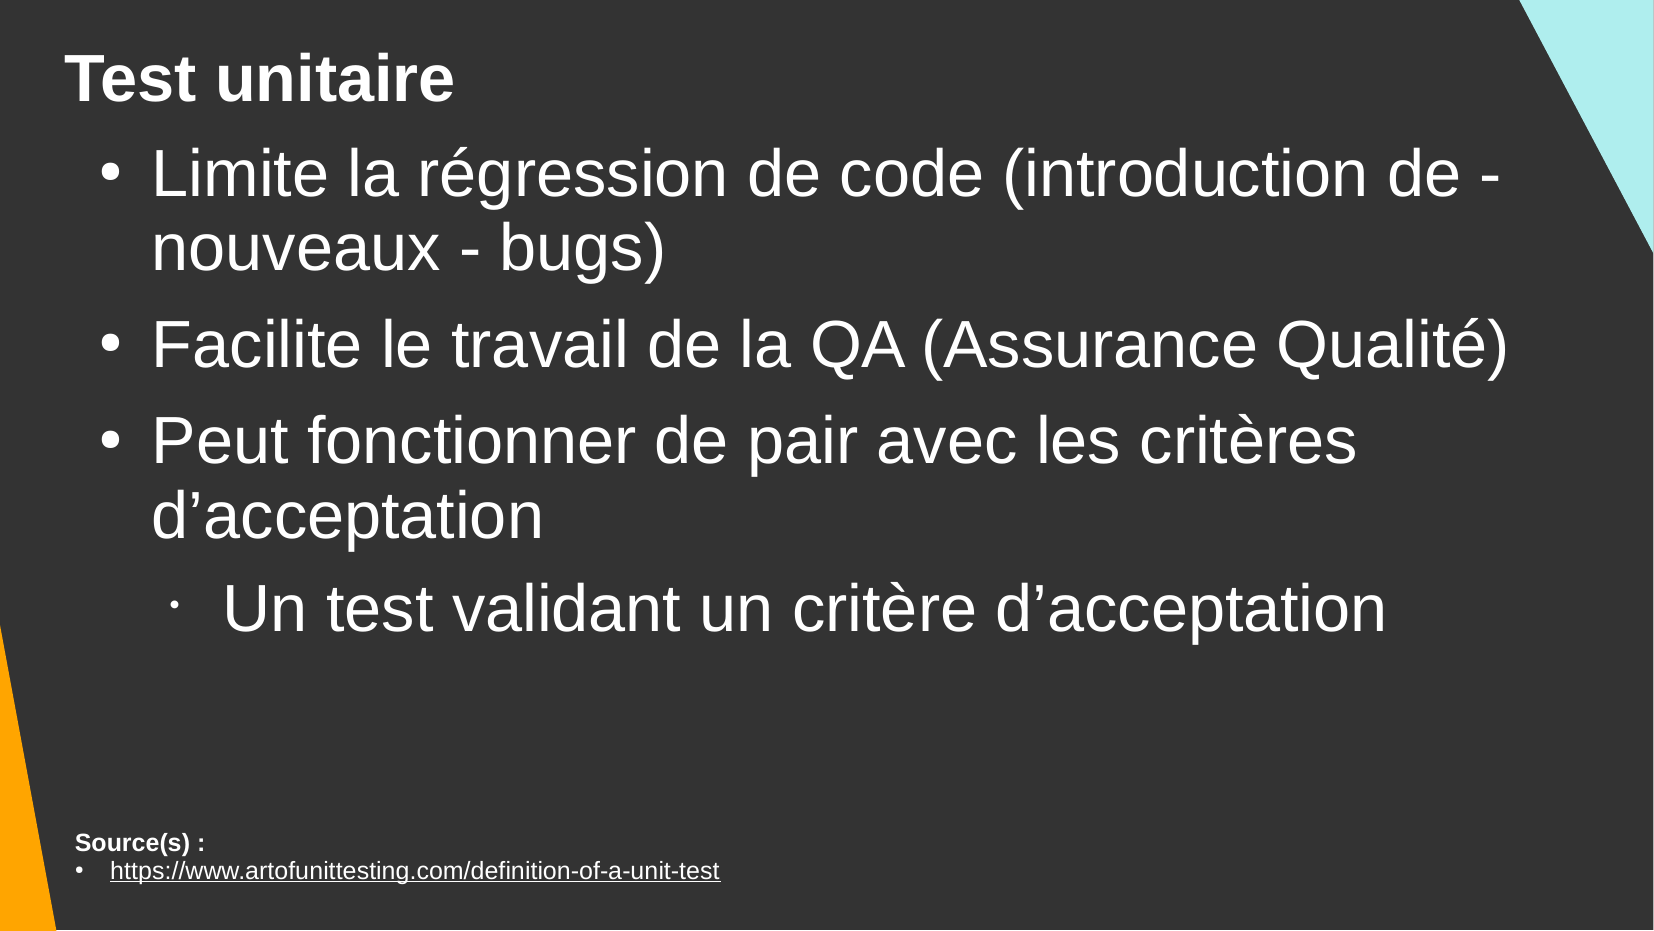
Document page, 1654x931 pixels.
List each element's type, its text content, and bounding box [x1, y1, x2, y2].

text_box [1519, 0, 1654, 255]
text_box Source(s) : https://www.artofunittesting.com/definition-of-a-unit-test [60, 821, 1546, 906]
text_box [0, 625, 57, 931]
title Test unitaire [64, 40, 1635, 116]
list Limite la régression de code (introduction de -nouveaux - bugs) Facilite le travail de la QA (Assurance Qualité) Peut fonctionner de pair avec les critères d’acceptation Un test validant un critère d’acceptation [80, 135, 1620, 839]
